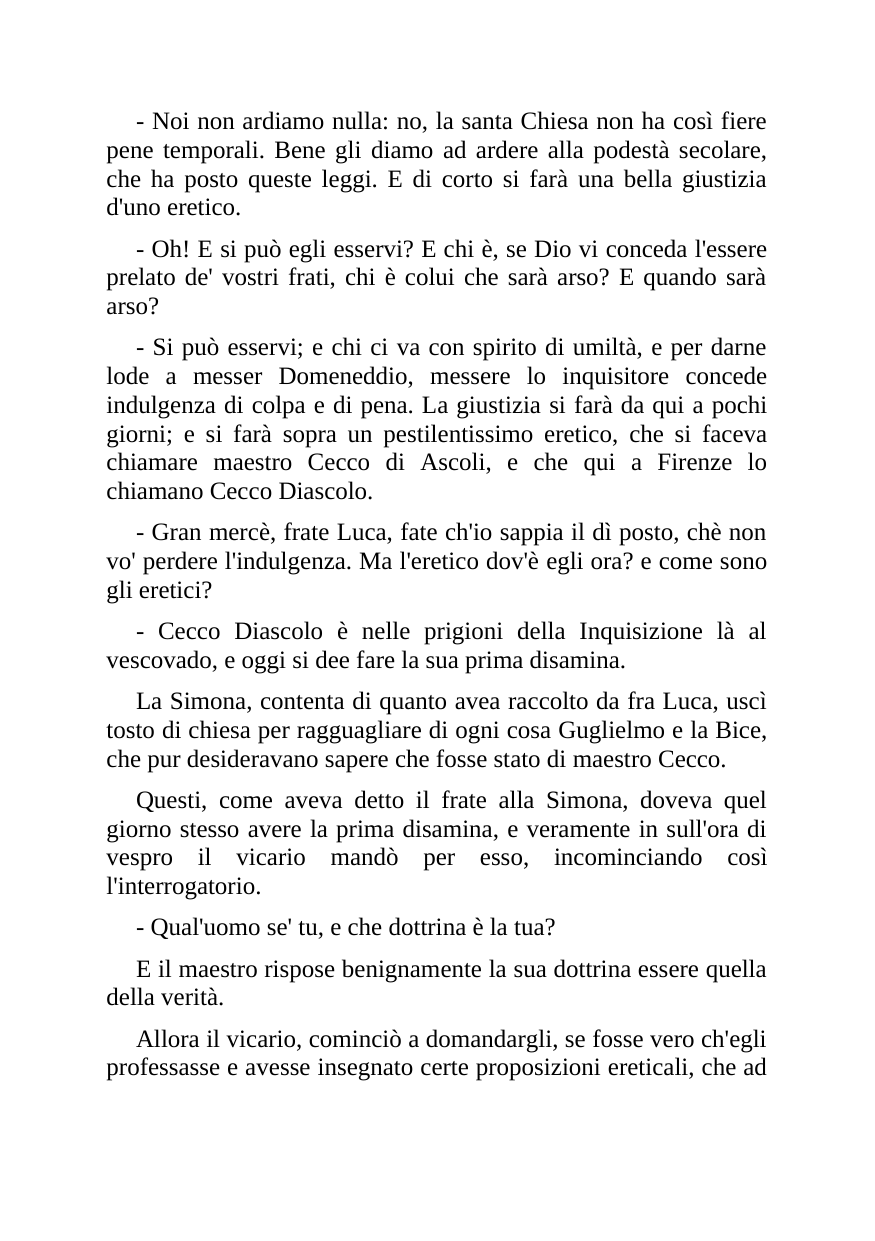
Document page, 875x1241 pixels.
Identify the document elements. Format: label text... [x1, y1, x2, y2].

text - Si può esservi; e chi ci va con spirito di umiltà, e per darne lode a messer Domeneddio, messere lo inquisitore concede indulgenza di colpa e di pena. La giustizia si farà da qui a pochi giorni; e si farà sopra un pestilentissimo eretico, che si faceva chiamare maestro Cecco di Ascoli, e che qui a Firenze lo chiamano Cecco Diascolo. [106, 332, 768, 505]
text Questi, come aveva detto il frate alla Simona, doveva quel giorno stesso avere la prima disamina, e veramente in sull'ora di vespro il vicario mandò per esso, incominciando così l'interrogatorio. [106, 785, 768, 900]
text - Noi non ardiamo nulla: no, la santa Chiesa non ha così fiere pene temporali. Bene gli diamo ad ardere alla podestà secolare, che ha posto queste leggi. E di corto si farà una bella giustizia d'uno eretico. [106, 106, 768, 221]
text - Oh! E si può egli esservi? E chi è, se Dio vi conceda l'essere prelato de' vostri frati, chi è colui che sarà arso? E quando sarà arso? [106, 234, 768, 320]
text - Qual'uomo se' tu, e che dottrina è la tua? [106, 912, 768, 941]
text E il maestro rispose benignamente la sua dottrina essere quella della verità. [106, 954, 768, 1011]
text La Simona, contenta di quanto avea raccolto da fra Luca, uscì tosto di chiesa per ragguagliare di ogni cosa Guglielmo e la Bice, che pur desideravano sapere che fosse stato di maestro Cecco. [106, 686, 768, 772]
text Allora il vicario, cominciò a domandargli, se fosse vero ch'egli professasse e avesse insegnato certe proposizioni ereticali, che ad [106, 1024, 768, 1081]
text - Gran mercè, frate Luca, fate ch'io sappia il dì posto, chè non vo' perdere l'indulgenza. Ma l'eretico dov'è egli ora? e come sono gli eretici? [106, 517, 768, 604]
text - Cecco Diascolo è nelle prigioni della Inquisizione là al vescovado, e oggi si dee fare la sua prima disamina. [106, 616, 768, 674]
